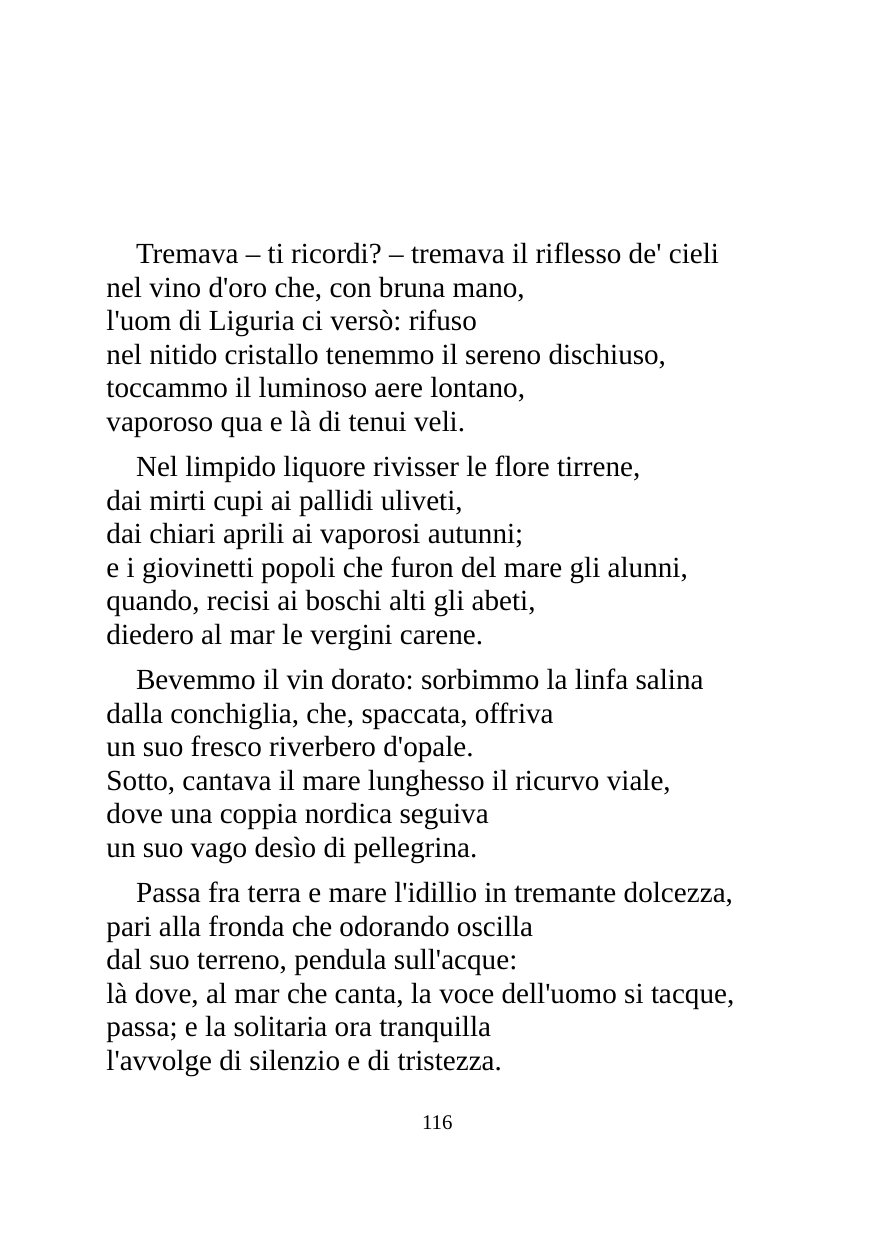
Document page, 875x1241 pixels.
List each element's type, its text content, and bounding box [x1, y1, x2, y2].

text Bevemmo il vin dorato: sorbimmo la linfa salina dalla conchiglia, che, spaccata, offriva un suo fresco riverbero d'opale. Sotto, cantava il mare lunghesso il ricurvo viale, dove una coppia nordica seguiva un suo vago desìo di pellegrina. [106, 662, 768, 863]
text Tremava – ti ricordi? – tremava il riflesso de' cieli nel vino d'oro che, con bruna mano, l'uom di Liguria ci versò: rifuso nel nitido cristallo tenemmo il sereno dischiuso, toccammo il luminoso aere lontano, vaporoso qua e là di tenui veli. [106, 236, 768, 437]
text Passa fra terra e mare l'idillio in tremante dolcezza, pari alla fronda che odorando oscilla dal suo terreno, pendula sull'acque: là dove, al mar che canta, la voce dell'uomo si tacque, passa; e la solitaria ora tranquilla l'avvolge di silenzio e di tristezza. [106, 875, 768, 1076]
text Nel limpido liquore rivisser le flore tirrene, dai mirti cupi ai pallidi uliveti, dai chiari aprili ai vaporosi autunni; e i giovinetti popoli che furon del mare gli alunni, quando, recisi ai boschi alti gli abeti, diedero al mar le vergini carene. [106, 449, 768, 650]
